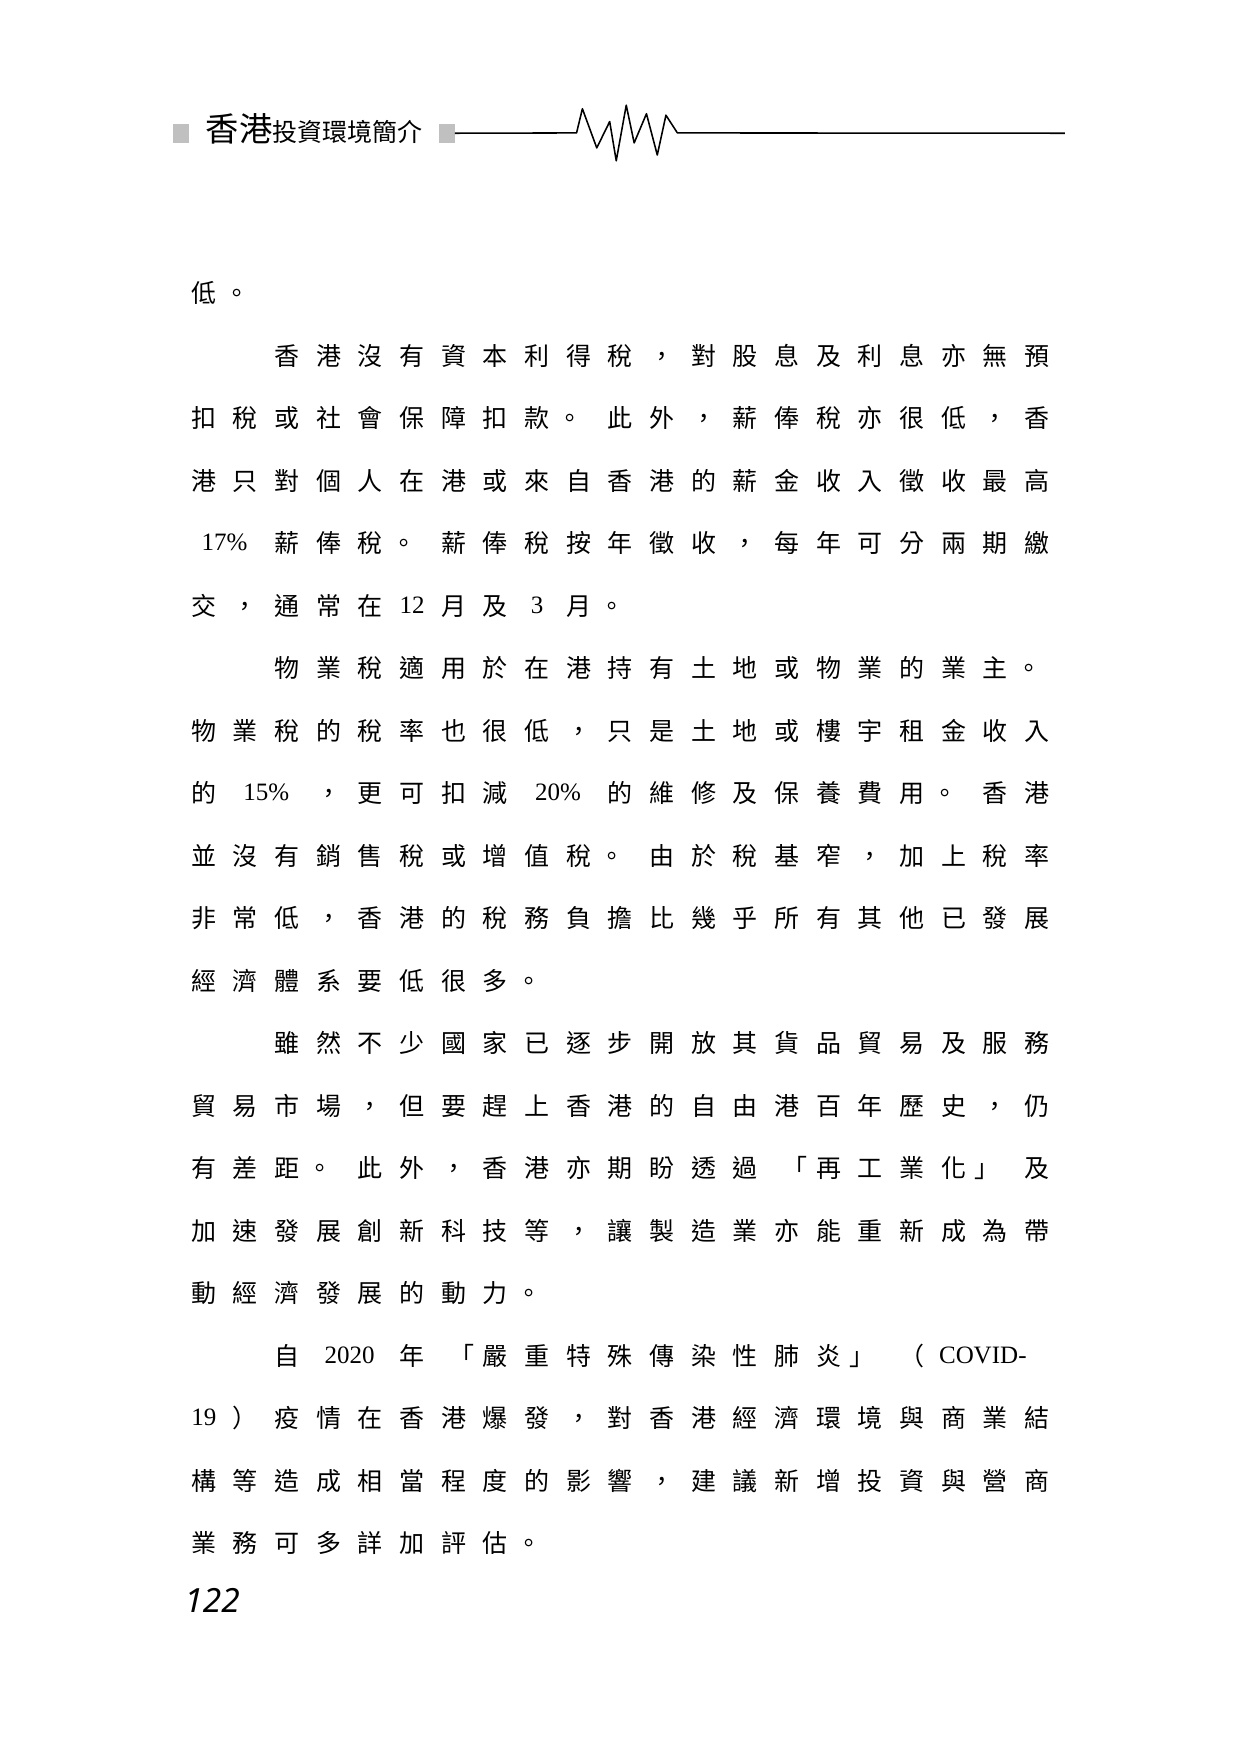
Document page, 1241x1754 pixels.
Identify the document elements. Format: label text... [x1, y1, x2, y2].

text 雖然不少國家已逐步開放其貨品貿易及服務貿易市場，但要趕上香港的自由港百年歷史，仍有差距。此外，香港亦期盼透過「再工業化」及加速發展創新科技等，讓製造業亦能重新成為帶動經濟發展的動力。 [183, 1000, 1058, 1313]
text 物業稅適用於在港持有土地或物業的業主。物業稅的稅率也很低，只是土地或樓宇租金收入的15%，更可扣減20%的維修及保養費用。香港並沒有銷售稅或增值稅。由於稅基窄，加上稅率非常低，香港的稅務負擔比幾乎所有其他已發展經濟體系要低很多。 [183, 625, 1058, 1000]
text 自2020年「嚴重特殊傳染性肺炎」（COVID-19）疫情在香港爆發，對香港經濟環境與商業結構等造成相當程度的影響，建議新增投資與營商業務可多詳加評估。 [183, 1313, 1058, 1563]
text 低。 [183, 250, 1058, 313]
text 香港沒有資本利得稅，對股息及利息亦無預扣稅或社會保障扣款。此外，薪俸稅亦很低，香港只對個人在港或來自香港的薪金收入徵收最高17%薪俸稅。薪俸稅按年徵收，每年可分兩期繳交，通常在12月及3月。 [183, 313, 1058, 625]
